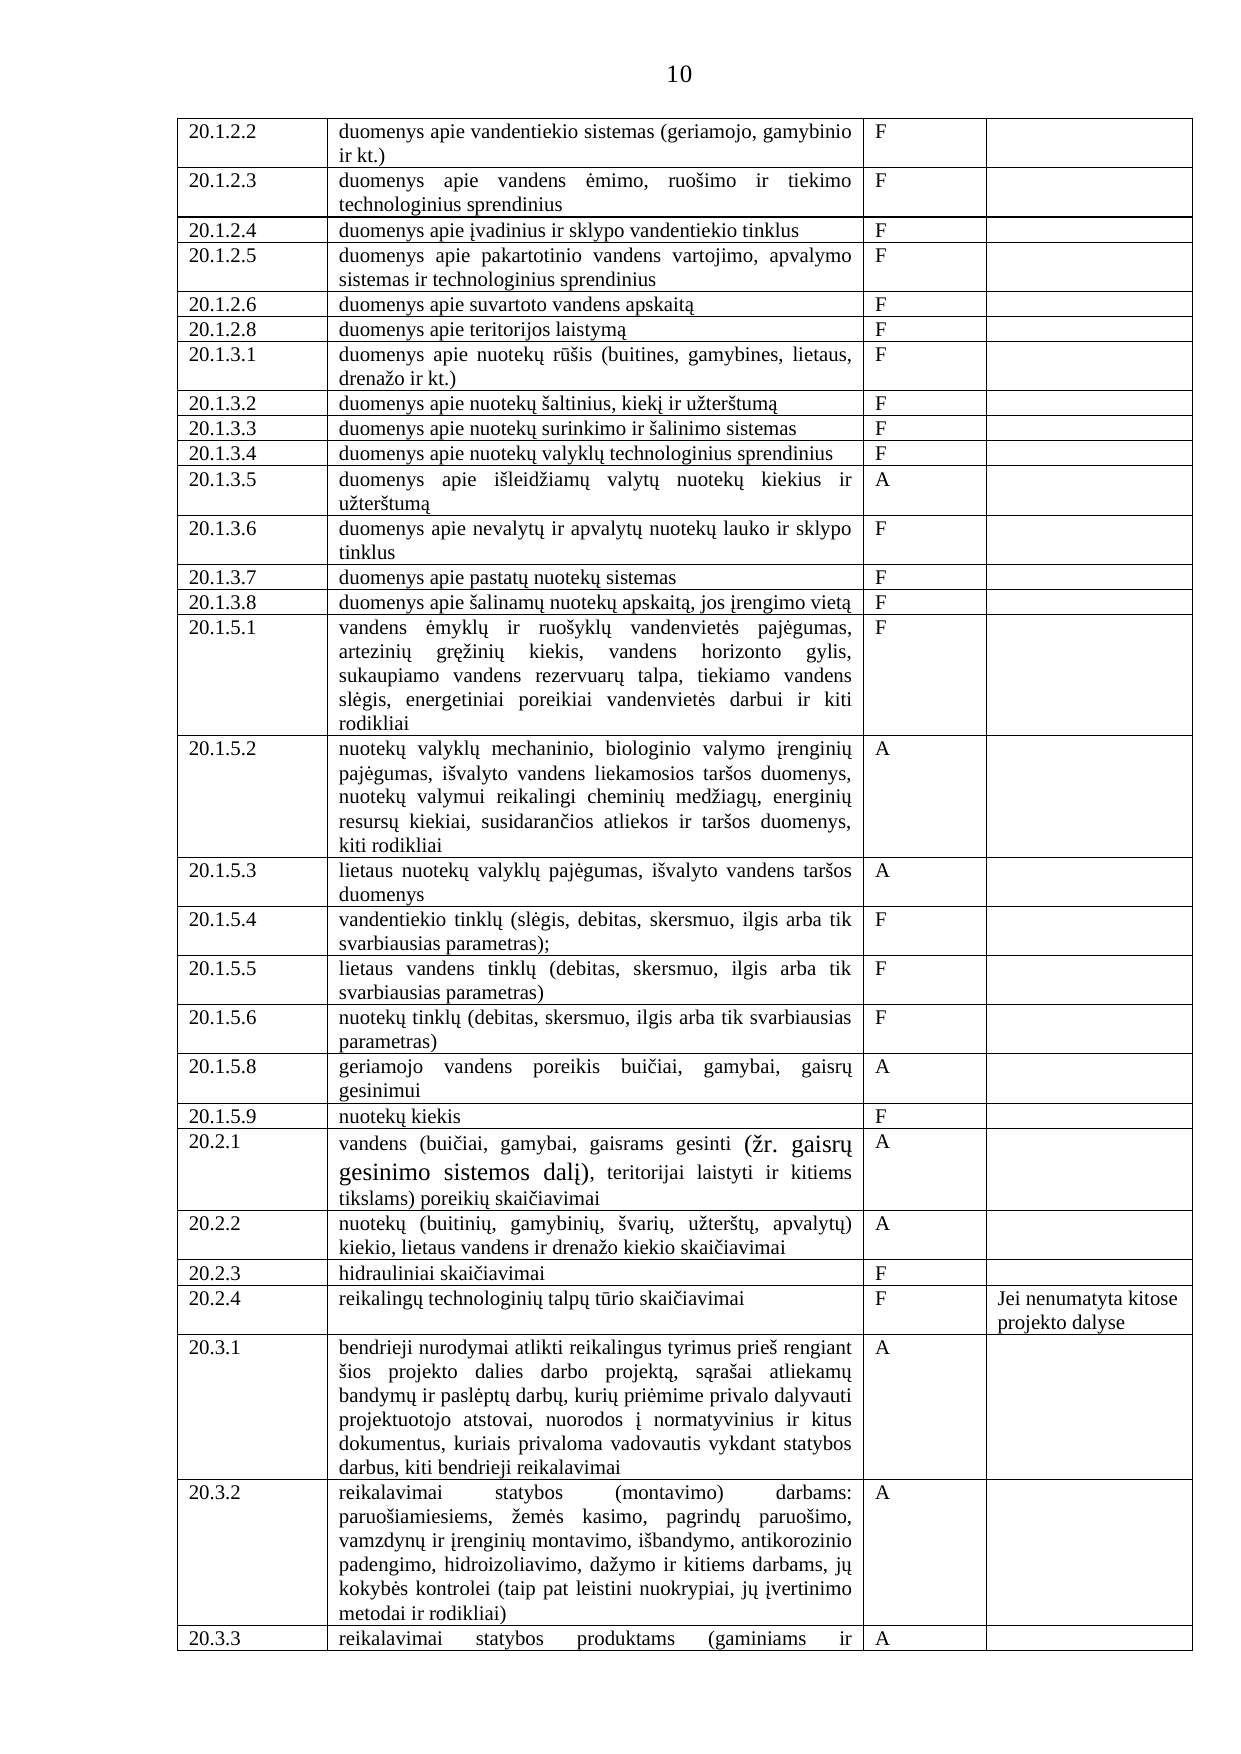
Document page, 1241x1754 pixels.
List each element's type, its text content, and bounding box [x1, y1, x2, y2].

table_cell geriamojo vandens poreikis buičiai, gamybai, gaisrų gesinimui [328, 1054, 863, 1102]
table_cell A [864, 1054, 986, 1102]
table_cell [987, 1005, 1192, 1053]
table_cell 20.1.2.4 [178, 218, 327, 242]
table_cell A [864, 736, 986, 857]
table_cell bendrieji nurodymai atlikti reikalingus tyrimus prieš rengiant šios projekto dalies darbo projektą, sąrašai atliekamų bandymų ir paslėptų darbų, kurių priėmime privalo dalyvauti projektuotojo atstovai, nuorodos į normatyvinius ir kitus dokumentus, kuriais privaloma vadovautis vykdant statybos darbus, kiti bendrieji reikalavimai [328, 1335, 863, 1479]
table_cell nuotekų tinklų (debitas, skersmuo, ilgis arba tik svarbiausias parametras) [328, 1005, 863, 1053]
table_cell F [864, 615, 986, 735]
table_cell [987, 858, 1192, 906]
table_cell F [864, 441, 986, 465]
table_cell 20.2.2 [178, 1211, 327, 1259]
table_cell A [864, 1335, 986, 1479]
table_cell duomenys apie vandens ėmimo, ruošimo ir tiekimo technologinius sprendinius [328, 168, 863, 216]
table_cell A [864, 1129, 986, 1210]
table_cell [987, 565, 1192, 589]
table_cell 20.2.4 [178, 1286, 327, 1334]
table_cell [987, 956, 1192, 1004]
table_cell F [864, 590, 986, 614]
table_cell F [864, 391, 986, 415]
table_cell lietaus vandens tinklų (debitas, skersmuo, ilgis arba tik svarbiausias parametras) [328, 956, 863, 1004]
table_cell reikalingų technologinių talpų tūrio skaičiavimai [328, 1286, 863, 1334]
table_cell F [864, 1005, 986, 1053]
table_cell duomenys apie teritorijos laistymą [328, 317, 863, 341]
table_cell 20.1.2.6 [178, 292, 327, 316]
table_cell 20.3.2 [178, 1480, 327, 1624]
table_cell [987, 391, 1192, 415]
table_cell F [864, 218, 986, 242]
table_cell 20.1.3.4 [178, 441, 327, 465]
table_cell 20.3.3 [178, 1626, 327, 1649]
table_cell [987, 416, 1192, 440]
table_cell [987, 466, 1192, 514]
table_cell duomenys apie pakartotinio vandens vartojimo, apvalymo sistemas ir technologinius sprendinius [328, 243, 863, 291]
table_cell duomenys apie nuotekų valyklų technologinius sprendinius [328, 441, 863, 465]
table_cell lietaus nuotekų valyklų pajėgumas, išvalyto vandens taršos duomenys [328, 858, 863, 906]
table_cell F [864, 1260, 986, 1284]
table_cell [987, 615, 1192, 735]
table_cell 20.1.3.6 [178, 516, 327, 564]
table_cell 20.1.5.1 [178, 615, 327, 735]
table_cell hidrauliniai skaičiavimai [328, 1260, 863, 1284]
table_cell duomenys apie pastatų nuotekų sistemas [328, 565, 863, 589]
table_cell duomenys apie įvadinius ir sklypo vandentiekio tinklus [328, 218, 863, 242]
table_cell 20.1.5.9 [178, 1104, 327, 1128]
table_cell duomenys apie nuotekų šaltinius, kiekį ir užterštumą [328, 391, 863, 415]
table_cell duomenys apie šalinamų nuotekų apskaitą, jos įrengimo vietą [328, 590, 863, 614]
table_cell A [864, 1211, 986, 1259]
table_cell F [864, 168, 986, 216]
table_cell duomenys apie suvartoto vandens apskaitą [328, 292, 863, 316]
table_cell F [864, 292, 986, 316]
table_cell [987, 907, 1192, 955]
table_cell 20.1.3.1 [178, 342, 327, 390]
table_cell A [864, 466, 986, 514]
table_cell [987, 1104, 1192, 1128]
table_cell 20.2.1 [178, 1129, 327, 1210]
table_cell [987, 292, 1192, 316]
table_cell duomenys apie vandentiekio sistemas (geriamojo, gamybinio ir kt.) [328, 119, 863, 167]
table_cell A [864, 1480, 986, 1624]
table_cell 20.1.2.8 [178, 317, 327, 341]
table_cell [987, 317, 1192, 341]
table_cell [987, 1129, 1192, 1210]
table_cell vandentiekio tinklų (slėgis, debitas, skersmuo, ilgis arba tik svarbiausias parametras); [328, 907, 863, 955]
table_cell A [864, 858, 986, 906]
table_cell [987, 1626, 1192, 1649]
table_cell 20.1.5.8 [178, 1054, 327, 1102]
table_cell [987, 441, 1192, 465]
table_cell [987, 119, 1192, 167]
table_cell [987, 218, 1192, 242]
table_cell 20.3.1 [178, 1335, 327, 1479]
table_cell Jei nenumatyta kitose projekto dalyse [987, 1286, 1192, 1334]
table_cell 20.1.5.5 [178, 956, 327, 1004]
table_cell 20.1.2.2 [178, 119, 327, 167]
table_cell duomenys apie nevalytų ir apvalytų nuotekų lauko ir sklypo tinklus [328, 516, 863, 564]
table_cell 20.1.2.3 [178, 168, 327, 216]
table_cell duomenys apie nuotekų rūšis (buitines, gamybines, lietaus, drenažo ir kt.) [328, 342, 863, 390]
table_cell 20.2.3 [178, 1260, 327, 1284]
table_cell 20.1.3.2 [178, 391, 327, 415]
table_cell [987, 1480, 1192, 1624]
table_cell [987, 590, 1192, 614]
table_cell [987, 1335, 1192, 1479]
table_cell 20.1.3.7 [178, 565, 327, 589]
table_cell vandens ėmyklų ir ruošyklų vandenvietės pajėgumas, artezinių gręžinių kiekis, vandens horizonto gylis, sukaupiamo vandens rezervuarų talpa, tiekiamo vandens slėgis, energetiniai poreikiai vandenvietės darbui ir kiti rodikliai [328, 615, 863, 735]
table_cell duomenys apie išleidžiamų valytų nuotekų kiekius ir užterštumą [328, 466, 863, 514]
table_cell F [864, 243, 986, 291]
table_cell [987, 516, 1192, 564]
table_cell F [864, 516, 986, 564]
table_cell F [864, 1104, 986, 1128]
table_cell 20.1.5.2 [178, 736, 327, 857]
table_cell F [864, 416, 986, 440]
table_cell A [864, 1626, 986, 1649]
table_cell F [864, 119, 986, 167]
table_cell F [864, 317, 986, 341]
table_cell 20.1.5.4 [178, 907, 327, 955]
table_cell nuotekų kiekis [328, 1104, 863, 1128]
table_cell F [864, 956, 986, 1004]
table_cell [987, 243, 1192, 291]
table_cell nuotekų valyklų mechaninio, biologinio valymo įrenginių pajėgumas, išvalyto vandens liekamosios taršos duomenys, nuotekų valymui reikalingi cheminių medžiagų, energinių resursų kiekiai, susidarančios atliekos ir taršos duomenys, kiti rodikliai [328, 736, 863, 857]
table_cell reikalavimai statybos produktams (gaminiams ir [328, 1626, 863, 1649]
table_cell vandens (buičiai, gamybai, gaisrams gesinti (žr. gaisrų gesinimo sistemos dalį), teritorijai laistyti ir kitiems tikslams) poreikių skaičiavimai [328, 1129, 863, 1210]
table_cell 20.1.3.8 [178, 590, 327, 614]
table_cell 20.1.2.5 [178, 243, 327, 291]
table_cell 20.1.5.3 [178, 858, 327, 906]
table_cell F [864, 1286, 986, 1334]
table_cell nuotekų (buitinių, gamybinių, švarių, užterštų, apvalytų) kiekio, lietaus vandens ir drenažo kiekio skaičiavimai [328, 1211, 863, 1259]
table_cell 20.1.3.3 [178, 416, 327, 440]
table_cell [987, 342, 1192, 390]
table_cell [987, 1211, 1192, 1259]
table_cell [987, 736, 1192, 857]
table_cell 20.1.3.5 [178, 466, 327, 514]
table_cell 20.1.5.6 [178, 1005, 327, 1053]
table_cell F [864, 907, 986, 955]
table_cell [987, 1054, 1192, 1102]
table_cell F [864, 342, 986, 390]
table_cell reikalavimai statybos (montavimo) darbams: paruošiamiesiems, žemės kasimo, pagrindų paruošimo, vamzdynų ir įrenginių montavimo, išbandymo, antikorozinio padengimo, hidroizoliavimo, dažymo ir kitiems darbams, jų kokybės kontrolei (taip pat leistini nuokrypiai, jų įvertinimo metodai ir rodikliai) [328, 1480, 863, 1624]
table_cell duomenys apie nuotekų surinkimo ir šalinimo sistemas [328, 416, 863, 440]
table_cell F [864, 565, 986, 589]
table_cell [987, 1260, 1192, 1284]
table_cell [987, 168, 1192, 216]
